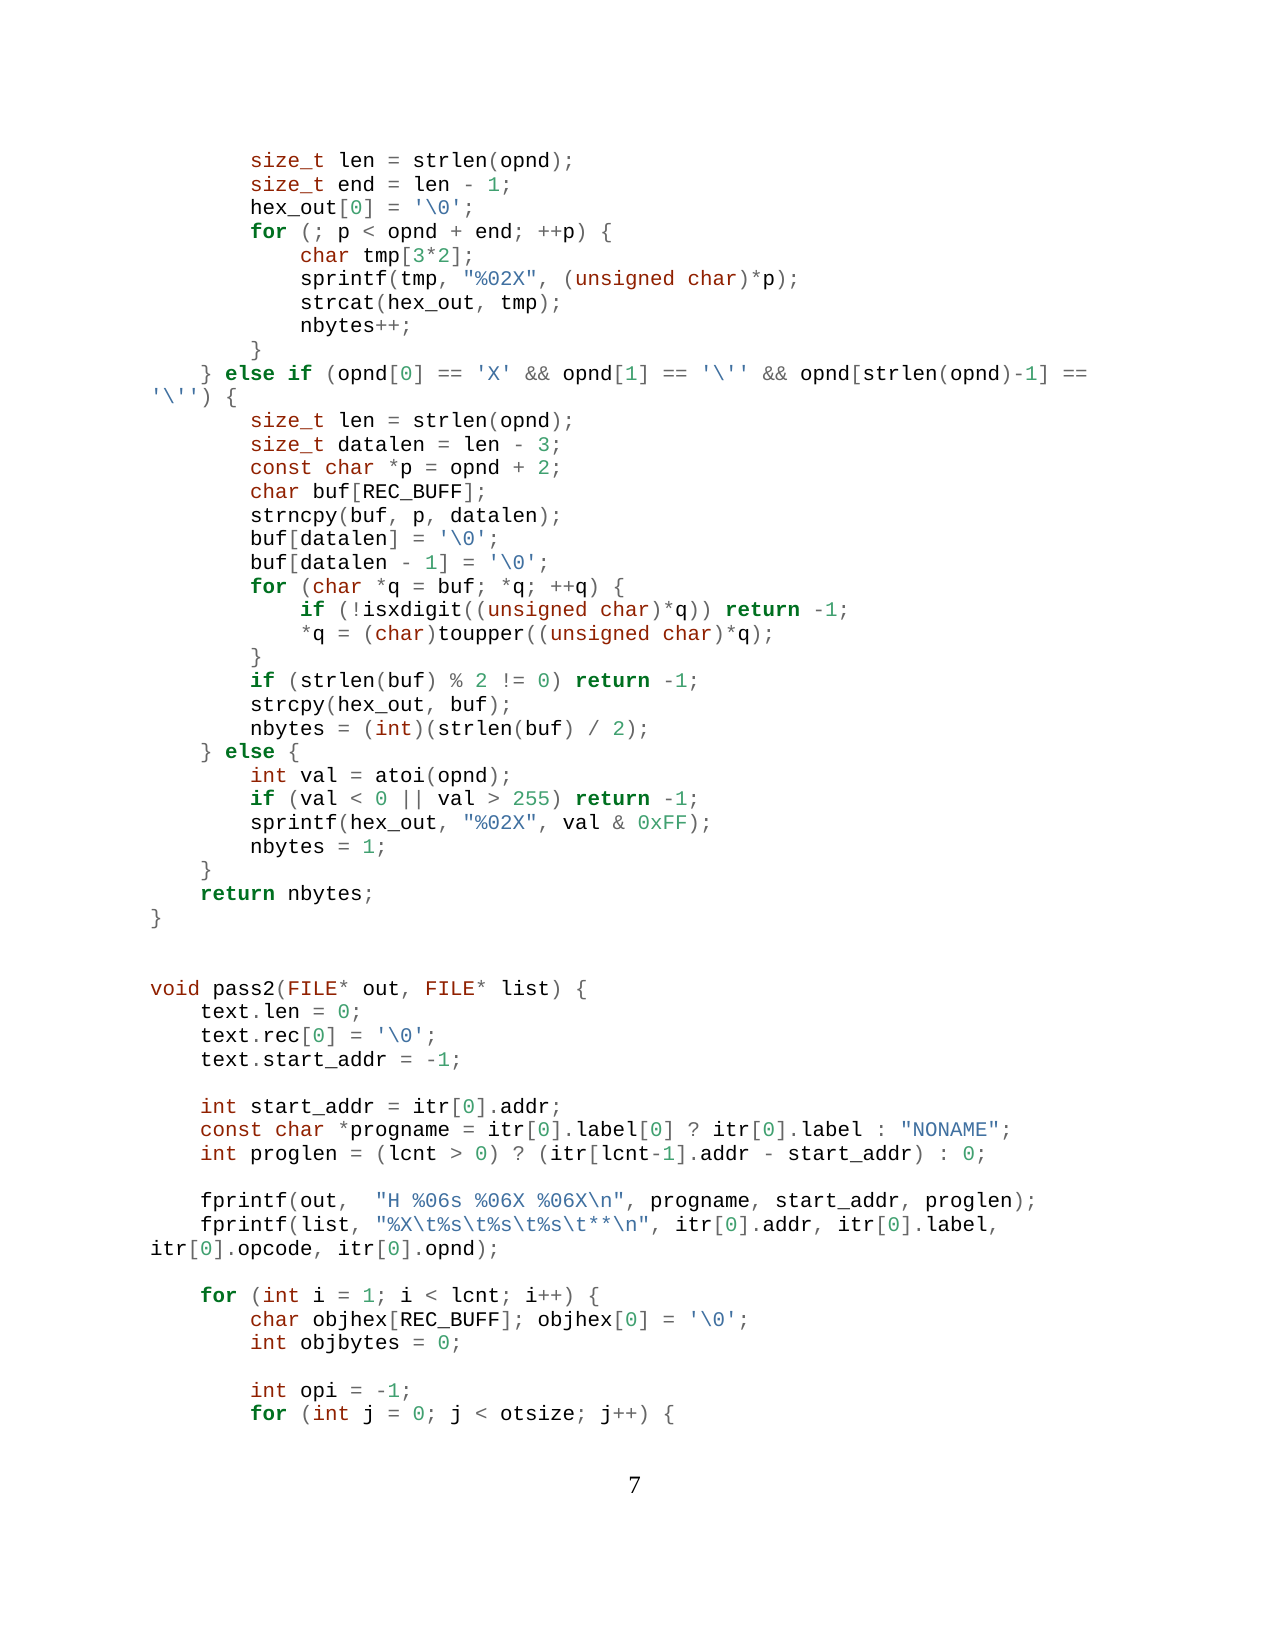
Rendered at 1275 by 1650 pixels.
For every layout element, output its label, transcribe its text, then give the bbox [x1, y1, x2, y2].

text int val = atoi(opnd); [150, 765, 1125, 788]
text const char *progname = itr[0].label[0] ? itr[0].label : "NONAME"; [150, 1119, 1125, 1143]
text if (val < 0 || val > 255) return -1; [150, 788, 1125, 812]
text char objhex[REC_BUFF]; objhex[0] = '\0'; [150, 1309, 1125, 1332]
text strcpy(hex_out, buf); [150, 694, 1125, 717]
text buf[datalen - 1] = '\0'; [150, 552, 1125, 576]
text text.start_addr = -1; [150, 1048, 1125, 1072]
text *q = (char)toupper((unsigned char)*q); [150, 623, 1125, 647]
text if (strlen(buf) % 2 != 0) return -1; [150, 670, 1125, 694]
text nbytes = 1; [150, 836, 1125, 859]
text for (int j = 0; j < otsize; j++) { [150, 1403, 1125, 1427]
text size_t len = strlen(opnd); [150, 410, 1125, 434]
text for (; p < opnd + end; ++p) { [150, 221, 1125, 244]
text const char *p = opnd + 2; [150, 457, 1125, 481]
text int objbytes = 0; [150, 1332, 1125, 1356]
text strncpy(buf, p, datalen); [150, 505, 1125, 528]
text size_t datalen = len - 3; [150, 434, 1125, 457]
text } [150, 339, 1125, 363]
text } [150, 647, 1125, 670]
text int proglen = (lcnt > 0) ? (itr[lcnt-1].addr - start_addr) : 0; [150, 1143, 1125, 1167]
text } else { [150, 741, 1125, 765]
text return nbytes; [150, 883, 1125, 907]
text fprintf(out, "H %06s %06X %06X\n", progname, start_addr, proglen); [150, 1190, 1125, 1214]
text } else if (opnd[0] == 'X' && opnd[1] == '\'' && opnd[strlen(opnd)-1] == '\'') { [150, 363, 1125, 410]
text for (char *q = buf; *q; ++q) { [150, 576, 1125, 599]
text text.len = 0; [150, 1001, 1125, 1025]
text sprintf(tmp, "%02X", (unsigned char)*p); [150, 268, 1125, 292]
text nbytes = (int)(strlen(buf) / 2); [150, 717, 1125, 741]
text for (int i = 1; i < lcnt; i++) { [150, 1285, 1125, 1309]
text sprintf(hex_out, "%02X", val & 0xFF); [150, 812, 1125, 836]
text } [150, 859, 1125, 883]
text } [150, 907, 1125, 930]
text fprintf(list, "%X\t%s\t%s\t%s\t**\n", itr[0].addr, itr[0].label, itr[0].opcode, itr[0].opnd); [150, 1214, 1125, 1261]
text char tmp[3*2]; [150, 244, 1125, 268]
text int opi = -1; [150, 1379, 1125, 1403]
text buf[datalen] = '\0'; [150, 528, 1125, 552]
text void pass2(FILE* out, FILE* list) { [150, 978, 1125, 1001]
text char buf[REC_BUFF]; [150, 481, 1125, 505]
text strcat(hex_out, tmp); [150, 292, 1125, 316]
text if (!isxdigit((unsigned char)*q)) return -1; [150, 599, 1125, 623]
text nbytes++; [150, 316, 1125, 339]
text text.rec[0] = '\0'; [150, 1025, 1125, 1048]
text size_t len = strlen(opnd); [150, 150, 1125, 174]
text hex_out[0] = '\0'; [150, 197, 1125, 221]
text int start_addr = itr[0].addr; [150, 1096, 1125, 1119]
text size_t end = len - 1; [150, 174, 1125, 197]
